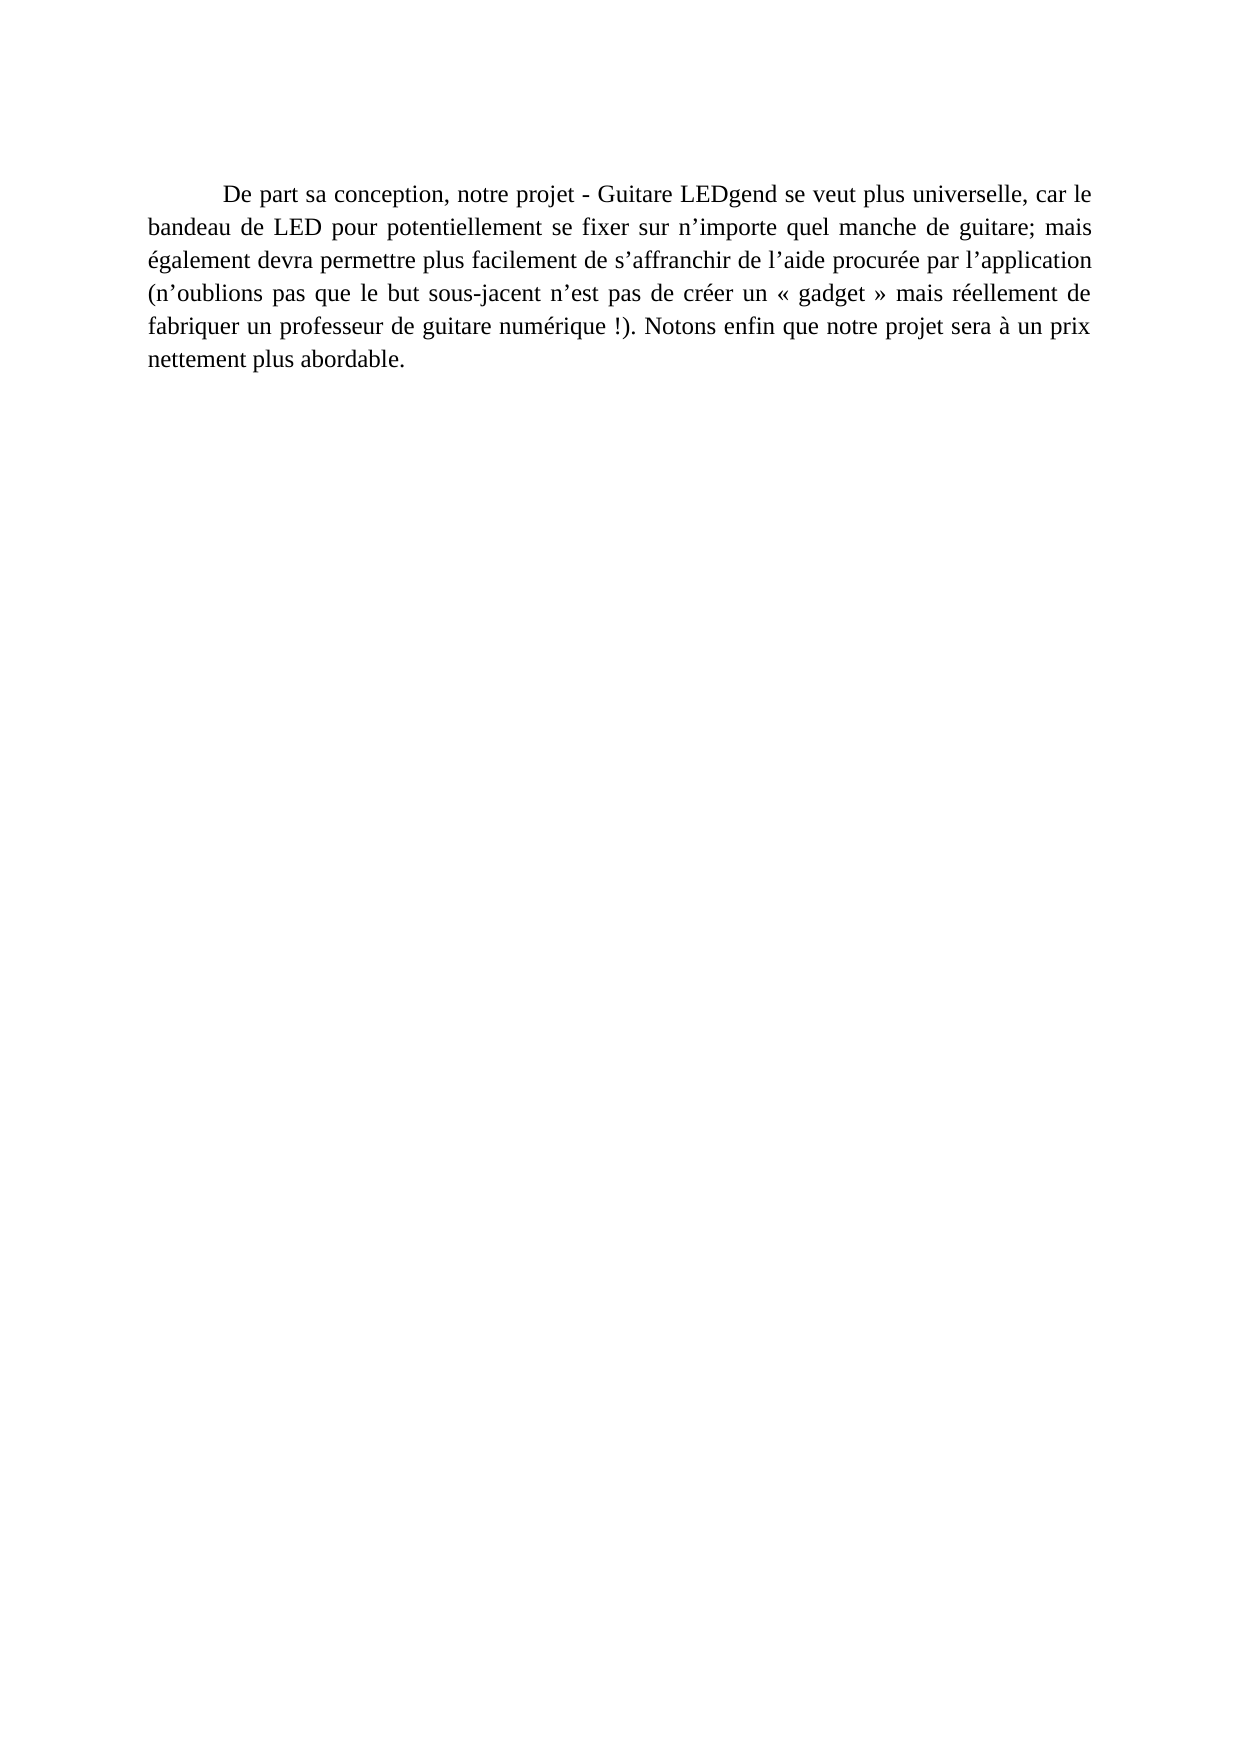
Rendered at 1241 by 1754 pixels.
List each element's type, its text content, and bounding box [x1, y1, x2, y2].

text De part sa conception, notre projet - Guitare LEDgend se veut plus universelle, car le bandeau de LED pour potentiellement se fixer sur n’importe quel manche de guitare; mais également devra permettre plus facilement de s’affranchir de l’aide procurée par l’application (n’oublions pas que le but sous-jacent n’est pas de créer un « gadget » mais réellement de fabriquer un professeur de guitare numérique !). Notons enfin que notre projet sera à un prix nettement plus abordable. [148, 179, 1093, 373]
